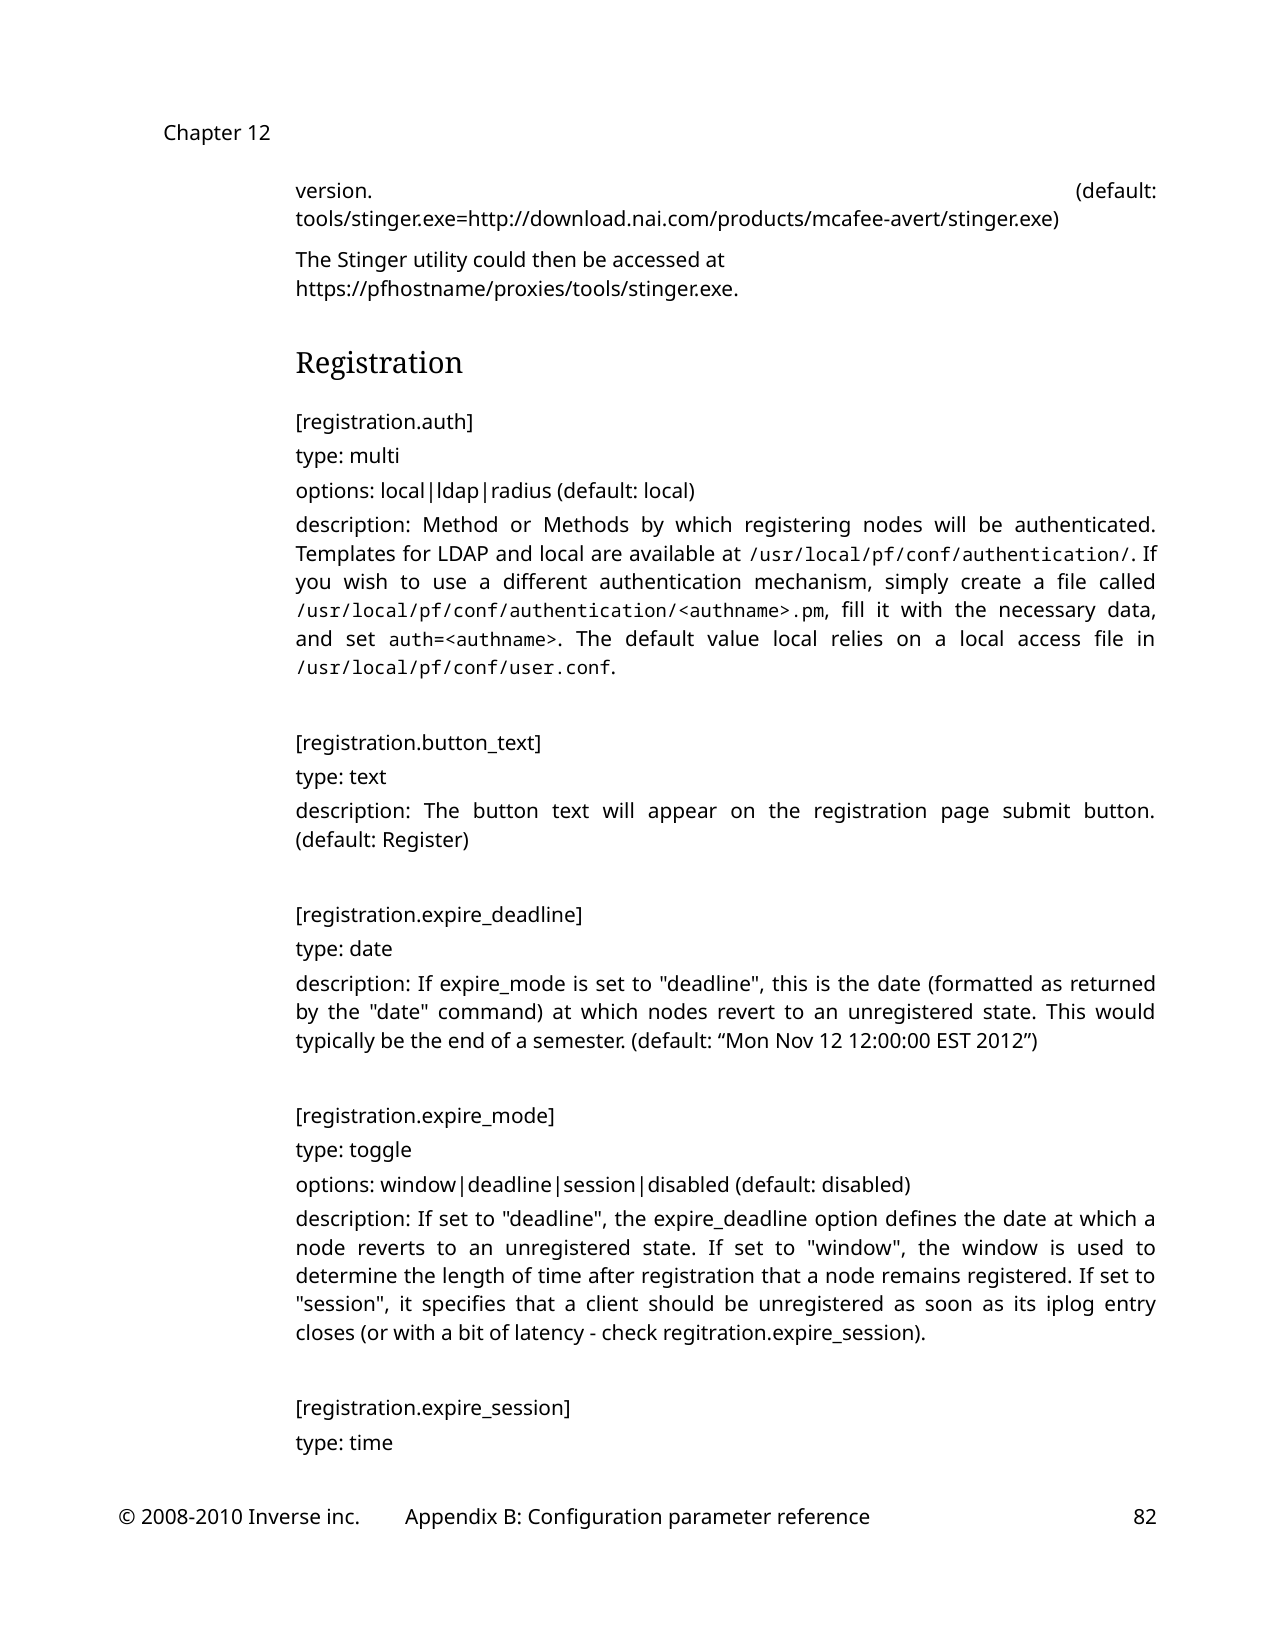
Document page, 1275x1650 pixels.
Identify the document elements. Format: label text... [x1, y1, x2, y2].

subtitle Registration [295, 343, 1157, 382]
text description: If expire_mode is set to "deadline", this is the date (formatted as returned by the "date" command) at which nodes revert to an unregistered state. This would typically be the end of a semester. (default: “Mon Nov 12 12:00:00 EST 2012”) [295, 969, 1157, 1054]
text type: multi [295, 441, 1157, 470]
text [registration.button_text] [295, 728, 1157, 756]
text options: window|deadline|session|disabled (default: disabled) [295, 1170, 1157, 1198]
text The Stinger utility could then be accessed at https://pfhostname/proxies/tools/stinger.exe. [295, 245, 1157, 302]
text [registration.expire_mode] [295, 1101, 1157, 1129]
text options: local|ldap|radius (default: local) [295, 476, 1157, 504]
text type: text [295, 762, 1157, 791]
text [registration.auth] [295, 407, 1157, 436]
text description: The button text will appear on the registration page submit button. (default: Register) [295, 796, 1157, 853]
text [registration.expire_session] [295, 1393, 1157, 1422]
text type: date [295, 934, 1157, 963]
text type: time [295, 1428, 1157, 1456]
text type: toggle [295, 1136, 1157, 1164]
text [registration.expire_deadline] [295, 900, 1157, 929]
text description: Method or Methods by which registering nodes will be authenticated. Templates for LDAP and local are available at /usr/local/pf/conf/authentication/. If you wish to use a different authentication mechanism, simply create a file called /usr/local/pf/conf/authentication/<authname>.pm, fill it with the necessary data, and set auth=<authname>. The default value local relies on a local access file in /usr/local/pf/conf/user.conf. [295, 510, 1157, 681]
text description: If set to "deadline", the expire_deadline option defines the date at which a node reverts to an unregistered state. If set to "window", the window is used to determine the length of time after registration that a node remains registered. If set to "session", it specifies that a client should be unregistered as soon as its iplog entry closes (or with a bit of latency - check regitration.expire_session). [295, 1204, 1157, 1346]
text version. (default: tools/stinger.exe=http://download.nai.com/products/mcafee-avert/stinger.exe) [295, 176, 1157, 233]
